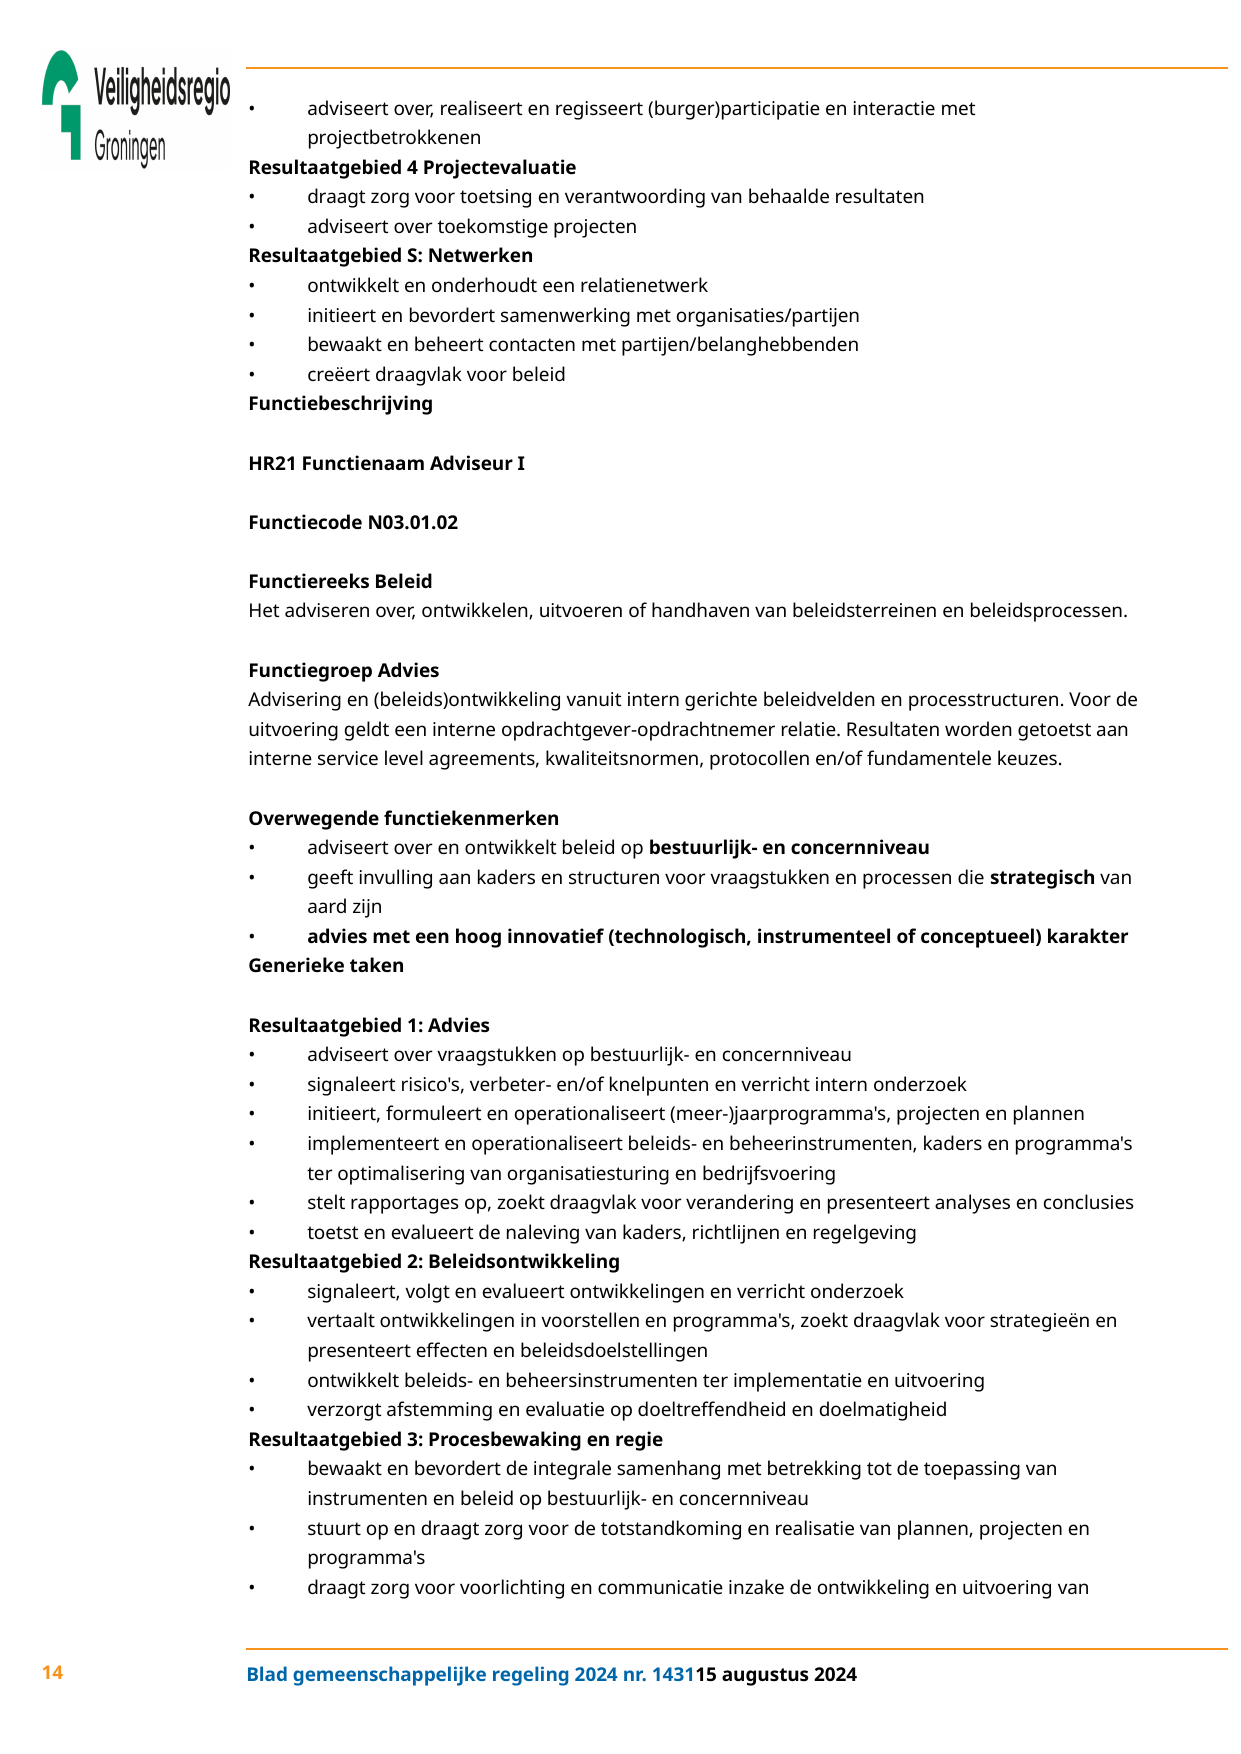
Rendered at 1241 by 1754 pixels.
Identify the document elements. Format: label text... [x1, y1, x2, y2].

list signaleert, volgt en evalueert ontwikkelingen en verricht onderzoek [248, 1278, 1152, 1304]
text Resultaatgebied 2: Beleidsontwikkeling [248, 1248, 1152, 1274]
list ontwikkelt en onderhoudt een relatienetwerk [248, 272, 1152, 298]
text Generieke taken [248, 953, 1152, 978]
text Functiebeschrijving [248, 391, 1152, 416]
text Resultaatgebied 4 Projectevaluatie [248, 154, 1152, 180]
text HR21 Functienaam Adviseur I [248, 450, 1152, 476]
list initieert en bevordert samenwerking met organisaties/partijen [248, 302, 1152, 328]
list stelt rapportages op, zoekt draagvlak voor verandering en presenteert analyses en conclusies [248, 1189, 1152, 1215]
picture [41, 47, 231, 172]
text Het adviseren over, ontwikkelen, uitvoeren of handhaven van beleidsterreinen en beleidsprocessen. [248, 598, 1152, 623]
text Resultaatgebied S: Netwerken [248, 243, 1152, 268]
list creëert draagvlak voor beleid [248, 361, 1152, 387]
text Advisering en (beleids)ontwikkeling vanuit intern gerichte beleidvelden en processtructuren. Voor de uitvoering geldt een interne opdrachtgever-opdrachtnemer relatie. Resultaten worden getoetst aan interne service level agreements, kwaliteitsnormen, protocollen en/of fundamentele keuzes. [248, 686, 1152, 771]
text Functiecode N03.01.02 [248, 509, 1152, 535]
list adviseert over toekomstige projecten [248, 213, 1152, 239]
list adviseert over, realiseert en regisseert (burger)participatie en interactie met projectbetrokkenen [248, 95, 1152, 150]
list verzorgt afstemming en evaluatie op doeltreffendheid en doelmatigheid [248, 1396, 1152, 1422]
list toetst en evalueert de naleving van kaders, richtlijnen en regelgeving [248, 1219, 1152, 1245]
text Resultaatgebied 1: Advies [248, 1012, 1152, 1038]
list adviseert over en ontwikkelt beleid op bestuurlijk- en concernniveau [248, 834, 1152, 860]
list geeft invulling aan kaders en structuren voor vraagstukken en processen die strategisch van aard zijn [248, 864, 1152, 919]
text Resultaatgebied 3: Procesbewaking en regie [248, 1426, 1152, 1452]
list adviseert over vraagstukken op bestuurlijk- en concernniveau [248, 1041, 1152, 1067]
list advies met een hoog innovatief (technologisch, instrumenteel of conceptueel) karakter [248, 923, 1152, 949]
list stuurt op en draagt zorg voor de totstandkoming en realisatie van plannen, projecten en programma's [248, 1515, 1152, 1570]
list ontwikkelt beleids- en beheersinstrumenten ter implementatie en uitvoering [248, 1367, 1152, 1393]
list vertaalt ontwikkelingen in voorstellen en programma's, zoekt draagvlak voor strategieën en presenteert effecten en beleidsdoelstellingen [248, 1308, 1152, 1363]
list bewaakt en beheert contacten met partijen/belanghebbenden [248, 331, 1152, 357]
list draagt zorg voor toetsing en verantwoording van behaalde resultaten [248, 183, 1152, 209]
text Functiereeks Beleid [248, 568, 1152, 594]
list draagt zorg voor voorlichting en communicatie inzake de ontwikkeling en uitvoering van [248, 1574, 1152, 1600]
list bewaakt en bevordert de integrale samenhang met betrekking tot de toepassing van instrumenten en beleid op bestuurlijk- en concernniveau [248, 1456, 1152, 1511]
list signaleert risico's, verbeter- en/of knelpunten en verricht intern onderzoek [248, 1071, 1152, 1097]
list initieert, formuleert en operationaliseert (meer-)jaarprogramma's, projecten en plannen [248, 1101, 1152, 1126]
text Functiegroep Advies [248, 657, 1152, 683]
list implementeert en operationaliseert beleids- en beheerinstrumenten, kaders en programma's ter optimalisering van organisatiesturing en bedrijfsvoering [248, 1130, 1152, 1186]
text Overwegende functiekenmerken [248, 805, 1152, 831]
